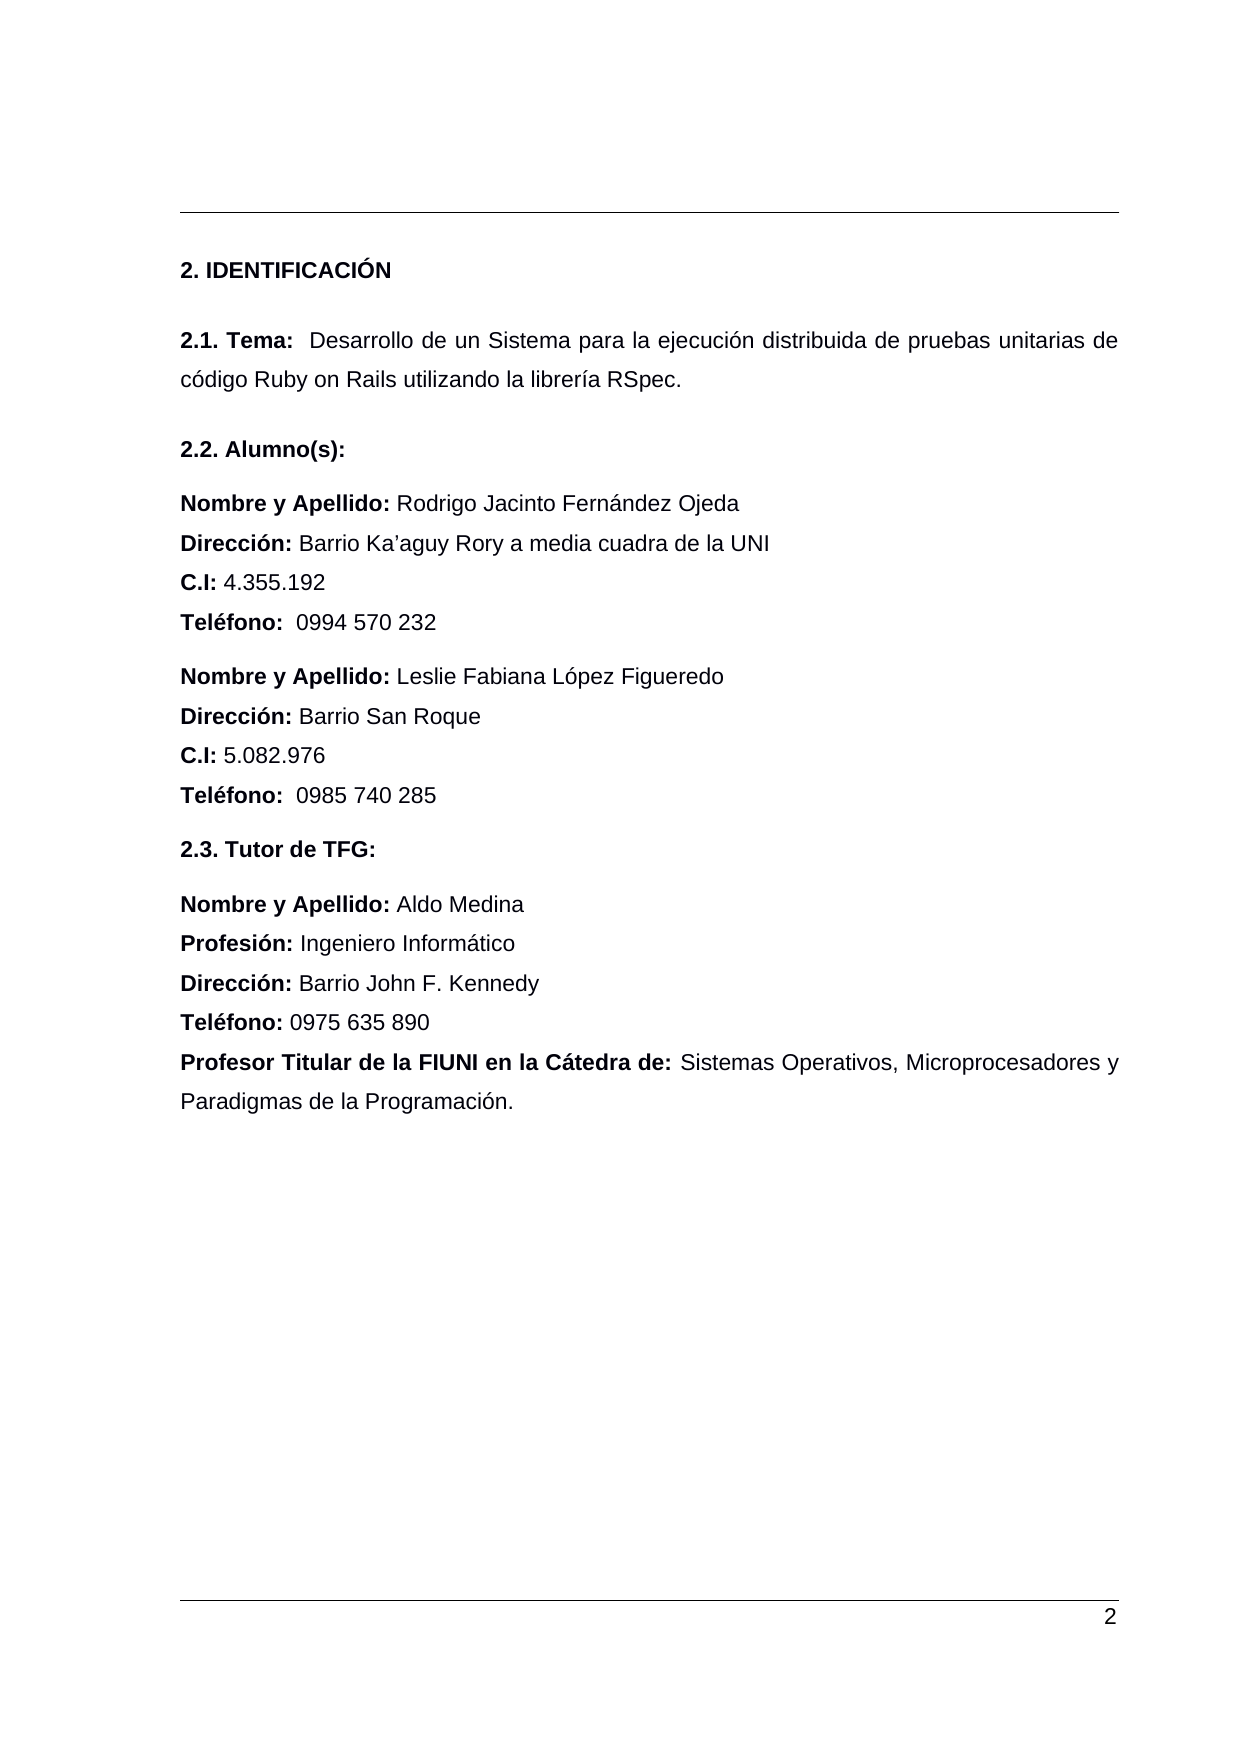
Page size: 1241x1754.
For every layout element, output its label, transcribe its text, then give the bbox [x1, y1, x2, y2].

text 2.3. Tutor de TFG: [180, 836, 1119, 863]
text Nombre y Apellido: Rodrigo Jacinto Fernández Ojeda [180, 490, 1119, 517]
text Teléfono: 0985 740 285 [180, 782, 1119, 808]
text 2.1. Tema: Desarrollo de un Sistema para la ejecución distribuida de pruebas unitarias de código Ruby on Rails utilizando la librería RSpec. [180, 327, 1119, 393]
text Dirección: Barrio John F. Kennedy [180, 970, 1119, 996]
text Profesión: Ingeniero Informático [180, 930, 1119, 957]
text Nombre y Apellido: Leslie Fabiana López Figueredo [180, 663, 1119, 690]
text C.I: 5.082.976 [180, 742, 1119, 769]
text Dirección: Barrio Ka’aguy Rory a media cuadra de la UNI [180, 530, 1119, 556]
text Profesor Titular de la FIUNI en la Cátedra de: Sistemas Operativos, Microprocesadores y Paradigmas de la Programación. [180, 1049, 1119, 1114]
text Nombre y Apellido: Aldo Medina [180, 891, 1119, 917]
text Dirección: Barrio San Roque [180, 703, 1119, 729]
text Teléfono: 0975 635 890 [180, 1009, 1119, 1036]
text Teléfono: 0994 570 232 [180, 609, 1119, 635]
text C.I: 4.355.192 [180, 569, 1119, 596]
text 2.2. Alumno(s): [180, 436, 1119, 462]
title 2. IDENTIFICACIÓN [180, 257, 1119, 284]
